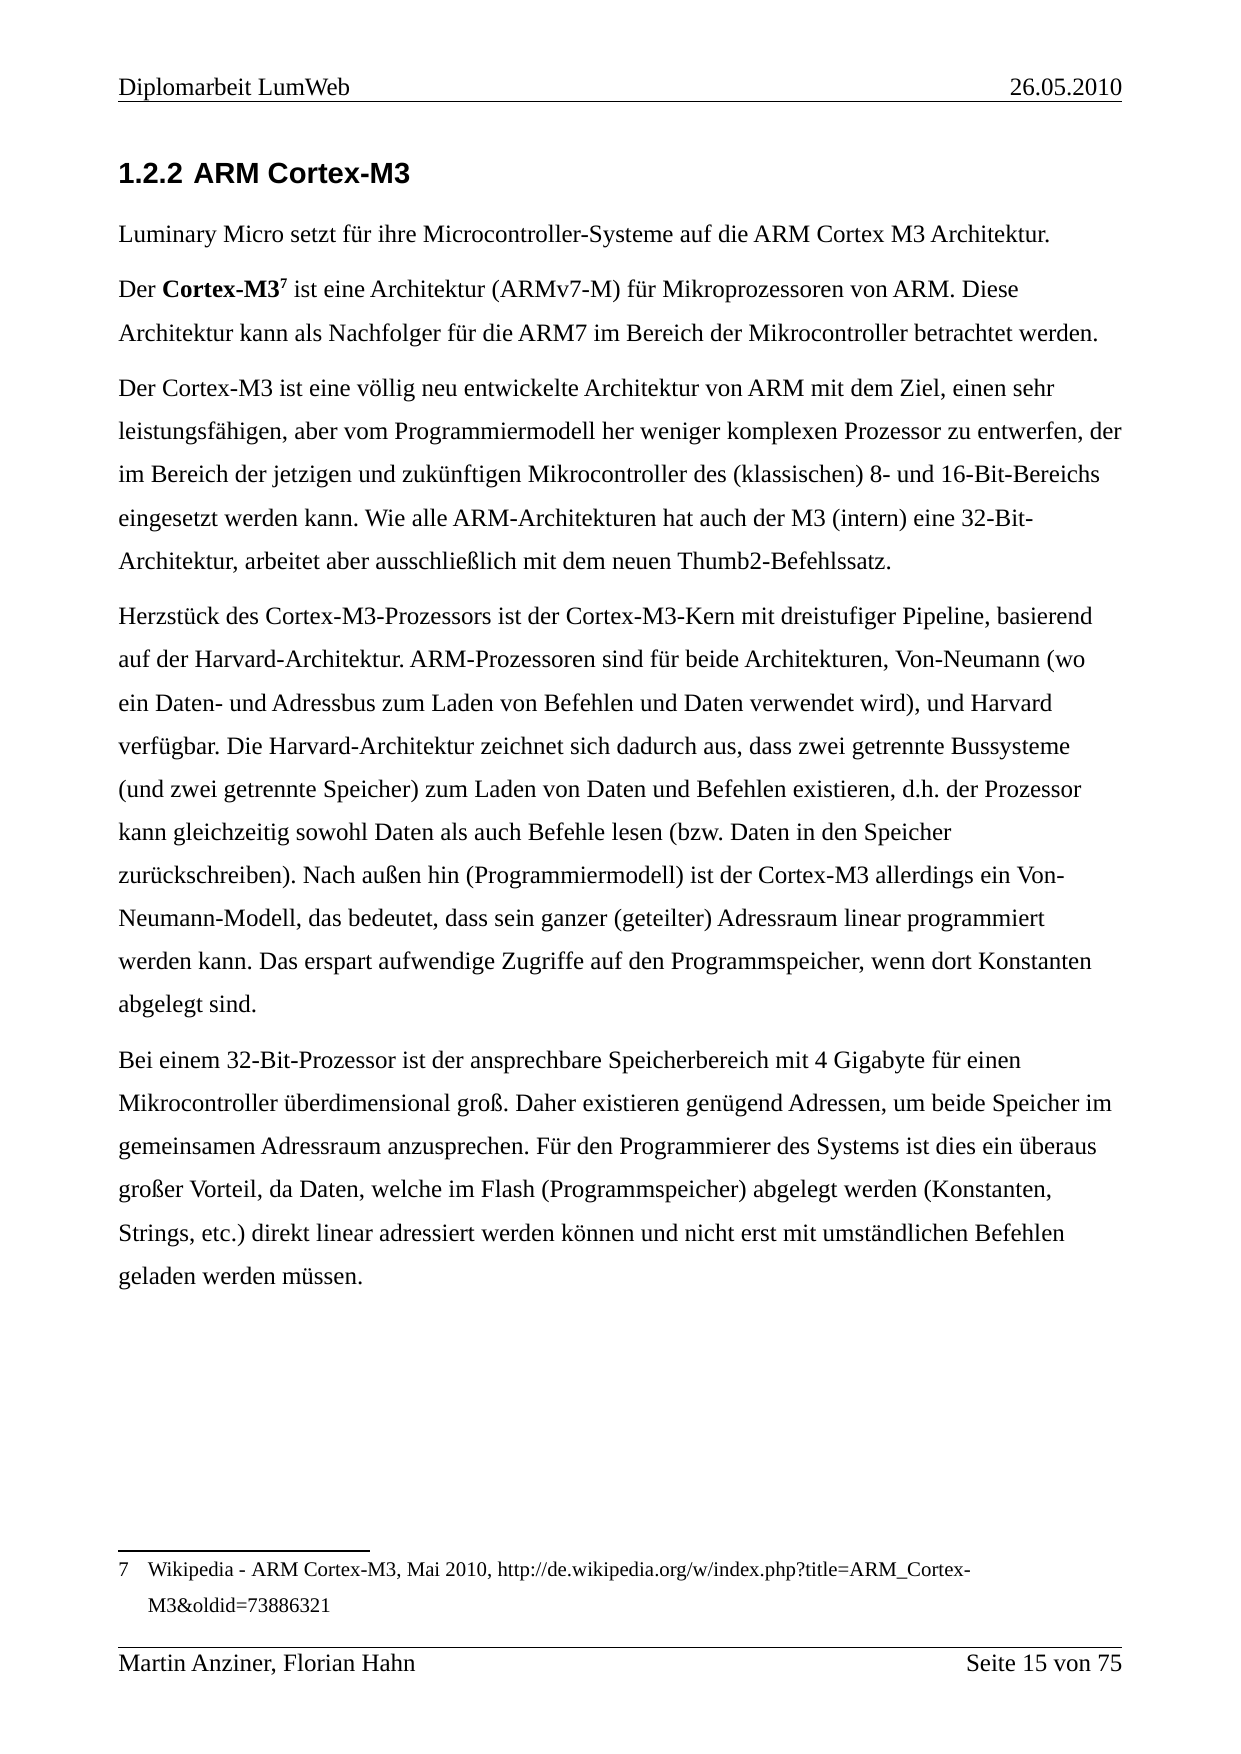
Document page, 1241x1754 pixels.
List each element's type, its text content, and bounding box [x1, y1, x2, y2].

text Herzstück des Cortex-M3-Prozessors ist der Cortex-M3-Kern mit dreistufiger Pipeline, basierend auf der Harvard-Architektur. ARM-Prozessoren sind für beide Architekturen, Von-Neumann (wo ein Daten- und Adressbus zum Laden von Befehlen und Daten verwendet wird), und Harvard verfügbar. Die Harvard-Architektur zeichnet sich dadurch aus, dass zwei getrennte Bussysteme (und zwei getrennte Speicher) zum Laden von Daten und Befehlen existieren, d.h. der Prozessor kann gleichzeitig sowohl Daten als auch Befehle lesen (bzw. Daten in den Speicher zurückschreiben). Nach außen hin (Programmiermodell) ist der Cortex-M3 allerdings ein Von-Neumann-Modell, das bedeutet, dass sein ganzer (geteilter) Adressraum linear programmiert werden kann. Das erspart aufwendige Zugriffe auf den Programmspeicher, wenn dort Konstanten abgelegt sind. [118, 601, 1122, 1018]
text Der Cortex-M3 ist eine völlig neu entwickelte Architektur von ARM mit dem Ziel, einen sehr leistungsfähigen, aber vom Programmiermodell her weniger komplexen Prozessor zu entwerfen, der im Bereich der jetzigen und zukünftigen Mikrocontroller des (klassischen) 8- und 16-Bit-Bereichs eingesetzt werden kann. Wie alle ARM-Architekturen hat auch der M3 (intern) eine 32-Bit-Architektur, arbeitet aber ausschließlich mit dem neuen Thumb2-Befehlssatz. [118, 373, 1122, 574]
subtitle ARM Cortex-M3 [118, 156, 1122, 190]
text Wikipedia - ARM Cortex-M3, Mai 2010, http://de.wikipedia.org/w/index.php?title=ARM_Cortex-M3&oldid=73886321 [118, 1557, 1122, 1617]
text Luminary Micro setzt für ihre Microcontroller-Systeme auf die ARM Cortex M3 Architektur. [118, 219, 1122, 248]
text Bei einem 32-Bit-Prozessor ist der ansprechbare Speicherbereich mit 4 Gigabyte für einen Mikrocontroller überdimensional groß. Daher existieren genügend Adressen, um beide Speicher im gemeinsamen Adressraum anzusprechen. Für den Programmierer des Systems ist dies ein überaus großer Vorteil, da Daten, welche im Flash (Programmspeicher) abgelegt werden (Konstanten, Strings, etc.) direkt linear adressiert werden können und nicht erst mit umständlichen Befehlen geladen werden müssen. [118, 1045, 1122, 1289]
text Der Cortex-M3 ist eine Architektur (ARMv7-M) für Mikroprozessoren von ARM. Diese Architektur kann als Nachfolger für die ARM7 im Bereich der Mikrocontroller betrachtet werden. [118, 274, 1122, 346]
